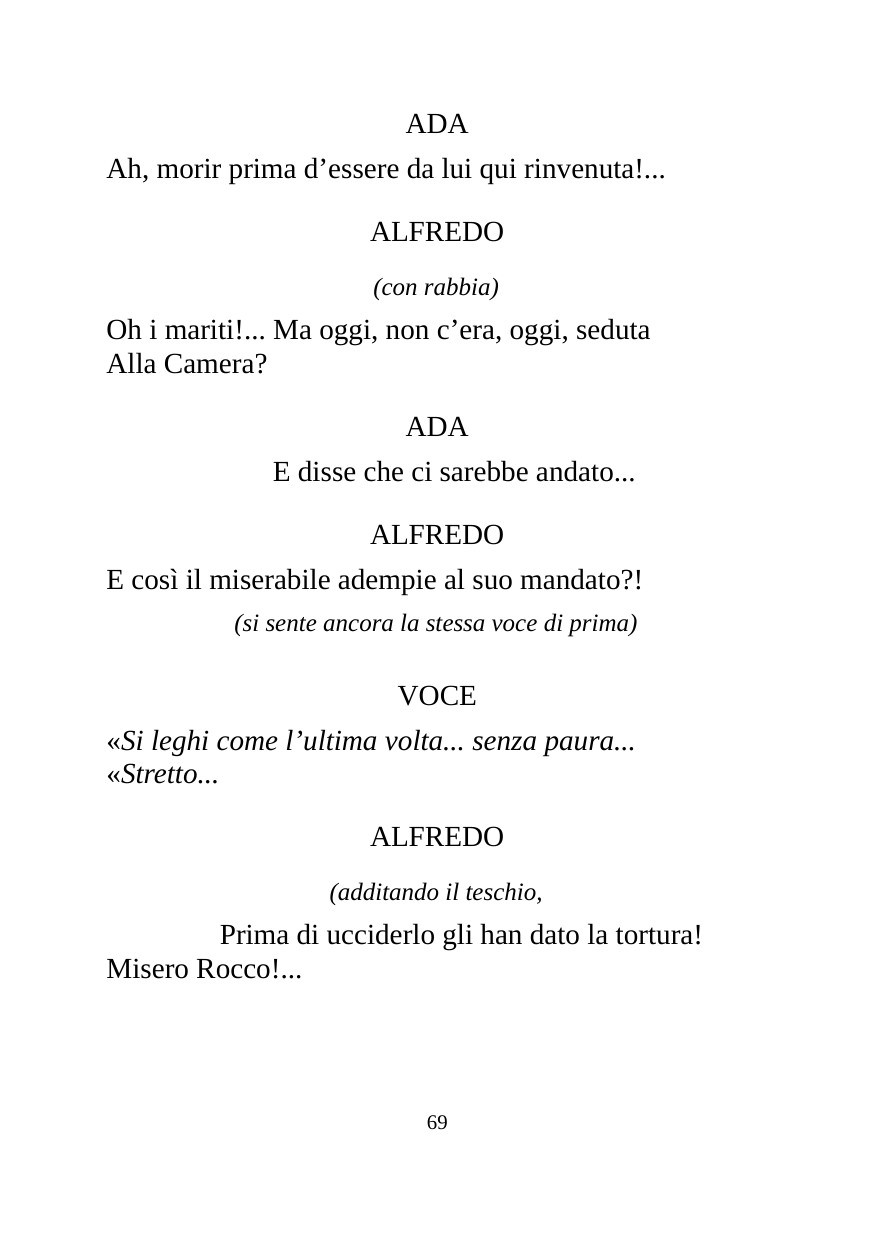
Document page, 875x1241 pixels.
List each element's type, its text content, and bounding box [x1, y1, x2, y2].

text ALFREDO [106, 819, 768, 853]
text VOCE [106, 678, 768, 711]
text ALFREDO [106, 517, 768, 551]
text E così il miserabile adempie al suo mandato?! [106, 562, 768, 596]
text ALFREDO [106, 214, 768, 248]
text ADA [106, 106, 768, 140]
text Misero Rocco!... [106, 951, 768, 984]
text Alla Camera? [106, 346, 768, 379]
text (con rabbia) [106, 272, 768, 300]
text E disse che ci sarebbe andato... [273, 454, 768, 488]
text Prima di ucciderlo gli han dato la tortura! [219, 917, 768, 951]
text «Si leghi come l’ultima volta... senza paura... [106, 723, 768, 757]
text Oh i mariti!... Ma oggi, non c’era, oggi, seduta [106, 312, 768, 346]
text Ah, morir prima d’essere da lui qui rinvenuta!... [106, 152, 768, 185]
text (additando il teschio, [106, 877, 768, 905]
text «Stretto... [106, 757, 768, 790]
text ADA [106, 409, 768, 442]
text (si sente ancora la stessa voce di prima) [106, 608, 768, 636]
